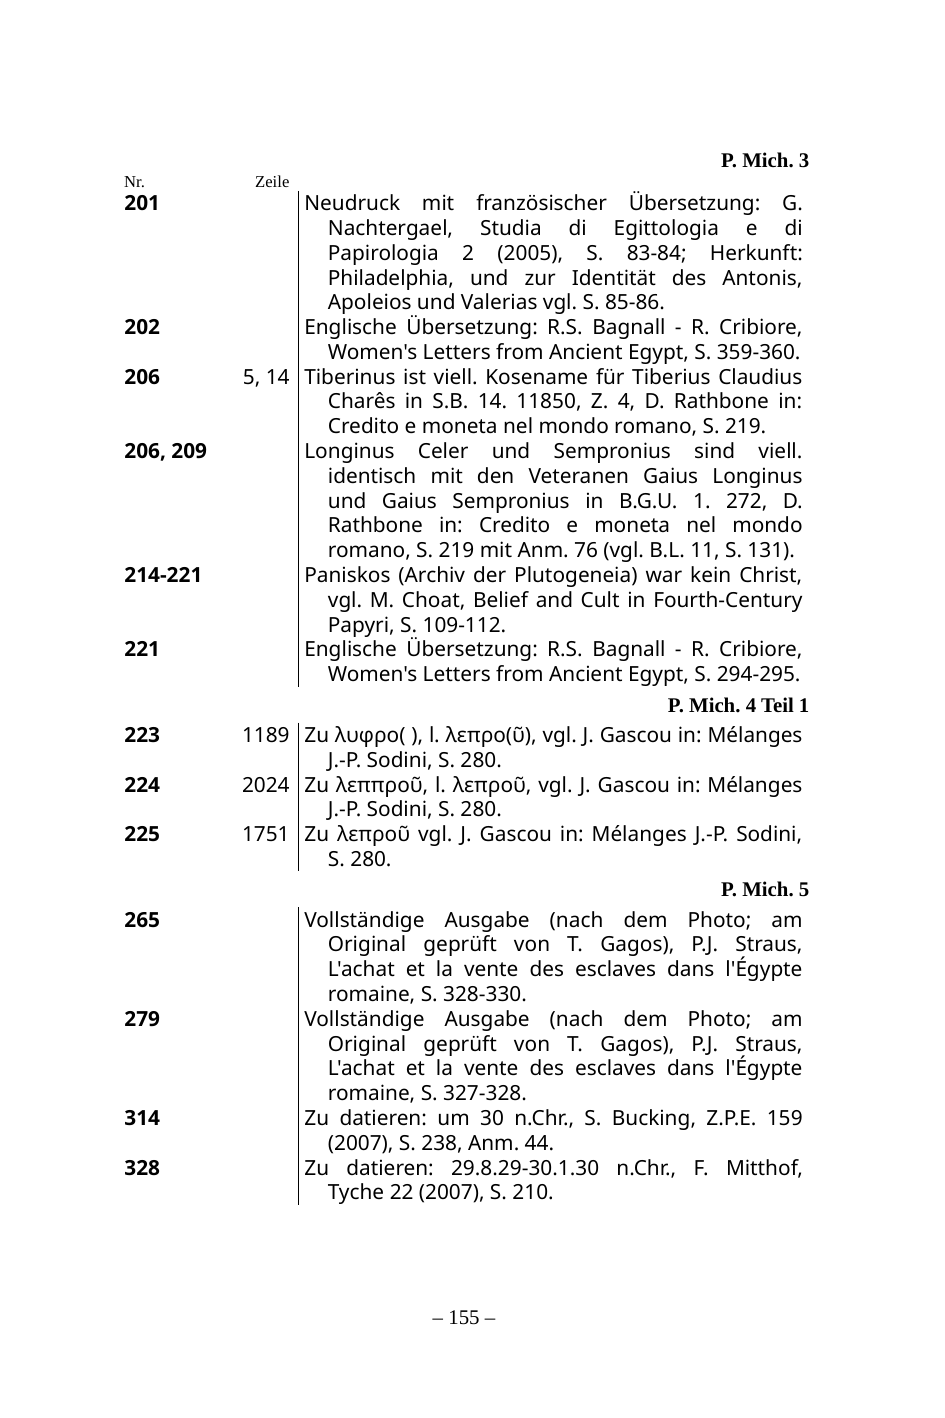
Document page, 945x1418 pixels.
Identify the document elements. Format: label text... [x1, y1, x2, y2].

table_cell 202 [118, 315, 298, 364]
table_cell Neudruck mit französischer Übersetzung: G. Nachtergael, Studia di Egittologia e di Papirologia 2 (2005), S. 83-84; Herkunft: Philadelphia, und zur Identität des Antonis, Apoleios und Valerias vgl. S. 85-86. [299, 191, 809, 315]
table_cell 221 [118, 637, 298, 687]
table_cell 214-221 [118, 563, 298, 637]
table_header Vollständige Ausgabe (nach dem Photo; am Original geprüft von T. Gagos), P.J. Straus, L'achat et la vente des esclaves dans l'Égypte romaine, S. 328-330. [299, 907, 809, 1006]
table_cell 206 [118, 364, 207, 439]
table_cell 314 [118, 1106, 298, 1155]
table_cell Zu λεπροῦ vgl. J. Gascou in: Mélanges J.-P. Sodini, S. 280. [299, 822, 809, 871]
table_cell 225 [118, 822, 207, 871]
table_cell Longinus Celer und Sempronius sind viell. identisch mit den Veteranen Gaius Longinus und Gaius Sempronius in B.G.U. 1. 272, D. Rathbone in: Credito e moneta nel mondo romano, S. 219 mit Anm. 76 (vgl. B.L. 11, S. 131). [299, 439, 809, 563]
table_cell 224 [118, 772, 207, 822]
table_header 223 [118, 723, 207, 772]
table_cell 201 [118, 191, 298, 315]
table_cell Englische Übersetzung: R.S. Bagnall - R. Cribiore, Women's Letters from Ancient Egypt, S. 359-360. [299, 315, 809, 364]
table_header 265 [118, 907, 298, 1006]
table_cell Zu datieren: um 30 n.Chr., S. Bucking, Z.P.E. 159 (2007), S. 238, Anm. 44. [299, 1106, 809, 1155]
table_cell 2024 [207, 772, 298, 822]
table_cell 5, 14 [207, 364, 298, 439]
table_cell 328 [118, 1155, 298, 1205]
table_header Zu λυφρο( ), l. λεπρο(ῦ), vgl. J. Gascou in: Mélanges J.-P. Sodini, S. 280. [299, 723, 809, 772]
table_cell Vollständige Ausgabe (nach dem Photo; am Original geprüft von T. Gagos), P.J. Straus, L'achat et la vente des esclaves dans l'Égypte romaine, S. 327-328. [299, 1006, 809, 1106]
table_cell Tiberinus ist viell. Kosename für Tiberius Claudius Charês in S.B. 14. 11850, Z. 4, D. Rathbone in: Credito e moneta nel mondo romano, S. 219. [299, 364, 809, 439]
table_header 1189 [207, 723, 298, 772]
table_cell Zu datieren: 29.8.29-30.1.30 n.Chr., F. Mitthof, Tyche 22 (2007), S. 210. [299, 1155, 809, 1205]
table_cell 206, 209 [118, 439, 298, 563]
table_cell 1751 [207, 822, 298, 871]
table_cell Paniskos (Archiv der Plutogeneia) war kein Christ, vgl. M. Choat, Belief and Cult in Fourth-Century Papyri, S. 109-112. [299, 563, 809, 637]
table_cell Zu λεππροῦ, l. λεπροῦ, vgl. J. Gascou in: Mélanges J.-P. Sodini, S. 280. [299, 772, 809, 822]
table_cell Englische Übersetzung: R.S. Bagnall - R. Cribiore, Women's Letters from Ancient Egypt, S. 294-295. [299, 637, 809, 687]
table_cell 279 [118, 1006, 298, 1106]
subtitle P. Mich. 5 [118, 877, 809, 901]
subtitle P. Mich. 4 Teil 1 [118, 693, 809, 717]
